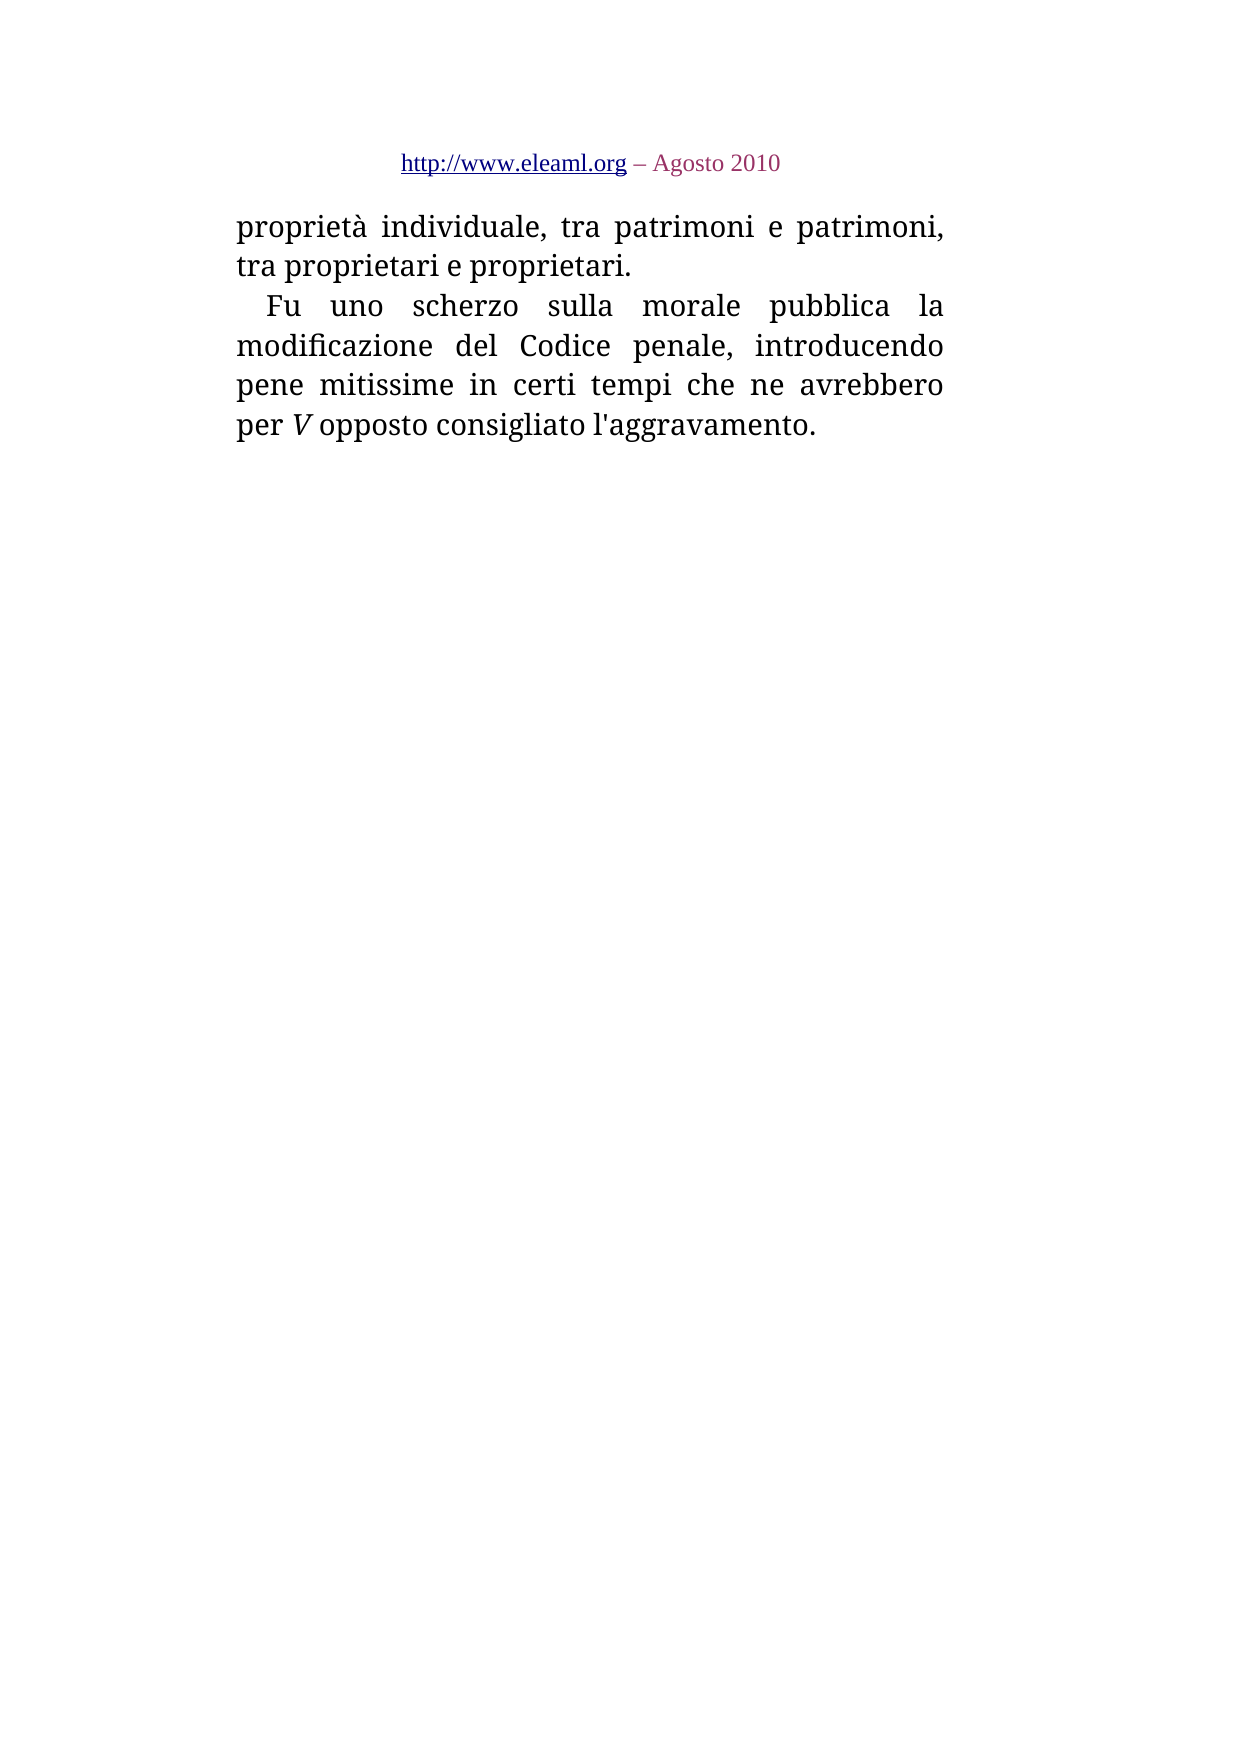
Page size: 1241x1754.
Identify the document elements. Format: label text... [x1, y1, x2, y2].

text proprietà individuale, tra patrimoni e patrimoni, tra proprietari e proprietari. [236, 206, 945, 285]
text Fu uno scherzo sulla morale pubblica la modificazione del Codice penale, introducendo pene mitissime in certi tempi che ne avrebbero per V opposto consigliato l'aggravamento. [236, 285, 945, 444]
